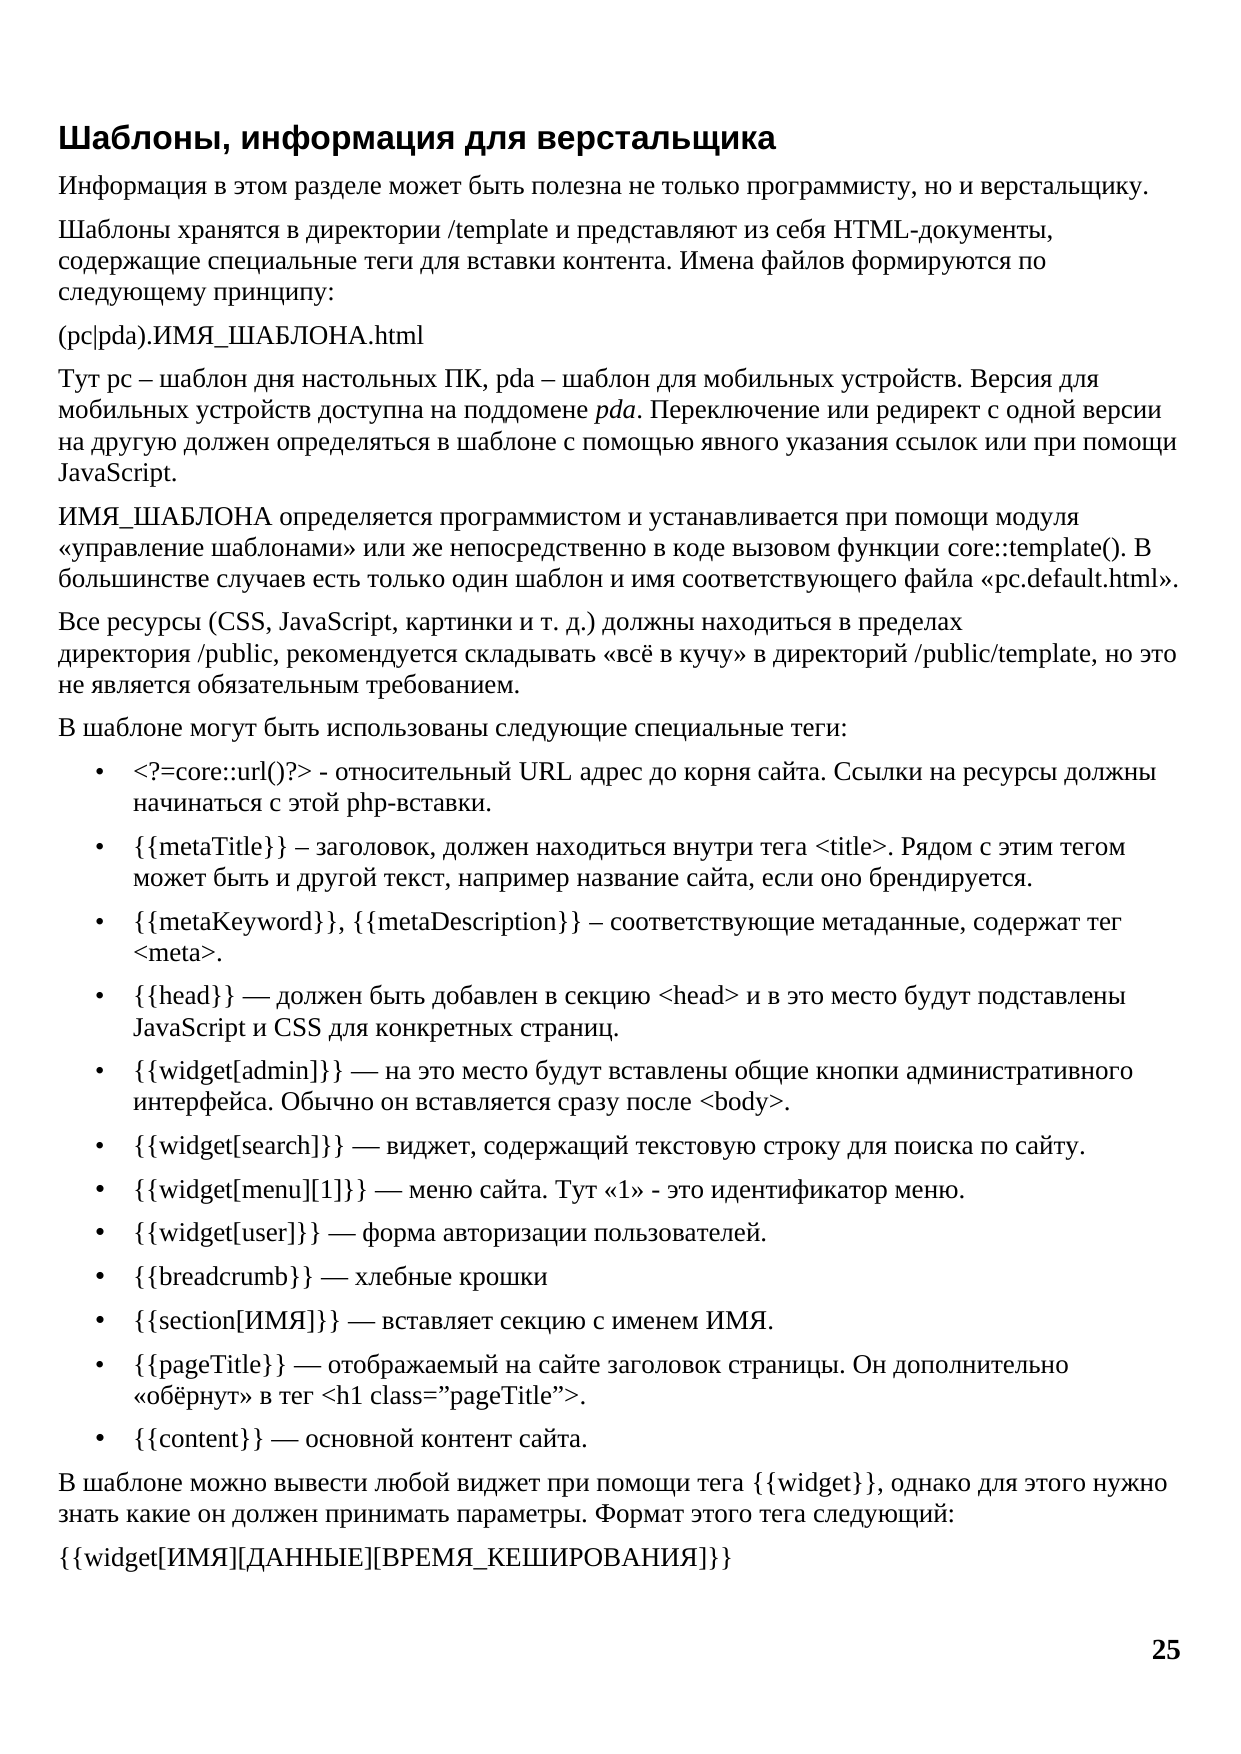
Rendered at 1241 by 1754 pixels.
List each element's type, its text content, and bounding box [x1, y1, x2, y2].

list {{breadcrumb}} — хлебные крошки [95, 1260, 1181, 1291]
text В шаблоне могут быть использованы следующие специальные теги: [58, 711, 1181, 743]
list {{widget[admin]}} — на это место будут вставлены общие кнопки административного интерфейса. Обычно он вставляется сразу после <body>. [95, 1054, 1181, 1117]
list {{widget[menu][1]}} — меню сайта. Тут «1» - это идентификатор меню. [95, 1173, 1181, 1204]
list {{pageTitle}} — отображаемый на сайте заголовок страницы. Он дополнительно «обёрнут» в тег <h1 class=”pageTitle”>. [95, 1348, 1181, 1410]
list {{head}} — должен быть добавлен в секцию <head> и в это место будут подставлены JavaScript и CSS для конкретных страниц. [95, 979, 1181, 1042]
text Шаблоны хранятся в директории /template и представляют из себя HTML-документы, содержащие специальные теги для вставки контента. Имена файлов формируются по следующему принципу: [58, 213, 1181, 306]
text {{widget[ИМЯ][ДАННЫЕ][ВРЕМЯ_КЕШИРОВАНИЯ]}} [58, 1541, 1181, 1572]
text Тут pc – шаблон дня настольных ПК, pda – шаблон для мобильных устройств. Версия для мобильных устройств доступна на поддомене pda. Переключение или редирект с одной версии на другую должен определяться в шаблоне с помощью явного указания ссылок или при помощи JavaScript. [58, 362, 1181, 487]
text Все ресурсы (CSS, JavaScript, картинки и т. д.) должны находиться в пределах директория /public, рекомендуется складывать «всё в кучу» в директорий /public/template, но это не является обязательным требованием. [58, 606, 1181, 699]
text В шаблоне можно вывести любой виджет при помощи тега {{widget}}, однако для этого нужно знать какие он должен принимать параметры. Формат этого тега следующий: [58, 1466, 1181, 1528]
text ИМЯ_ШАБЛОНА определяется программистом и устанавливается при помощи модуля «управление шаблонами» или же непосредственно в коде вызовом функции core::template(). В большинстве случаев есть только один шаблон и имя соответствующего файла «pc.default.html». [58, 499, 1181, 593]
text Информация в этом разделе может быть полезна не только программисту, но и верстальщику. [58, 169, 1181, 200]
list {{widget[user]}} — форма авторизации пользователей. [95, 1216, 1181, 1248]
list {{metaTitle}} – заголовок, должен находиться внутри тега <title>. Рядом с этим тегом может быть и другой текст, например название сайта, если оно брендируется. [95, 830, 1181, 892]
list <?=core::url()?> - относительный URL адрес до корня сайта. Ссылки на ресурсы должны начинаться с этой php-вставки. [95, 755, 1181, 817]
list {{metaKeyword}}, {{metaDescription}} – соответствующие метаданные, содержат тег <meta>. [95, 905, 1181, 967]
list {{content}} — основной контент сайта. [95, 1422, 1181, 1454]
text (pc|pda).ИМЯ_ШАБЛОНА.html [58, 319, 1181, 350]
list {{widget[search]}} — виджет, содержащий текстовую строку для поиска по сайту. [95, 1129, 1181, 1160]
subtitle Шаблоны, информация для верстальщика [58, 118, 1181, 157]
list {{section[ИМЯ]}} — вставляет секцию с именем ИМЯ. [95, 1304, 1181, 1335]
